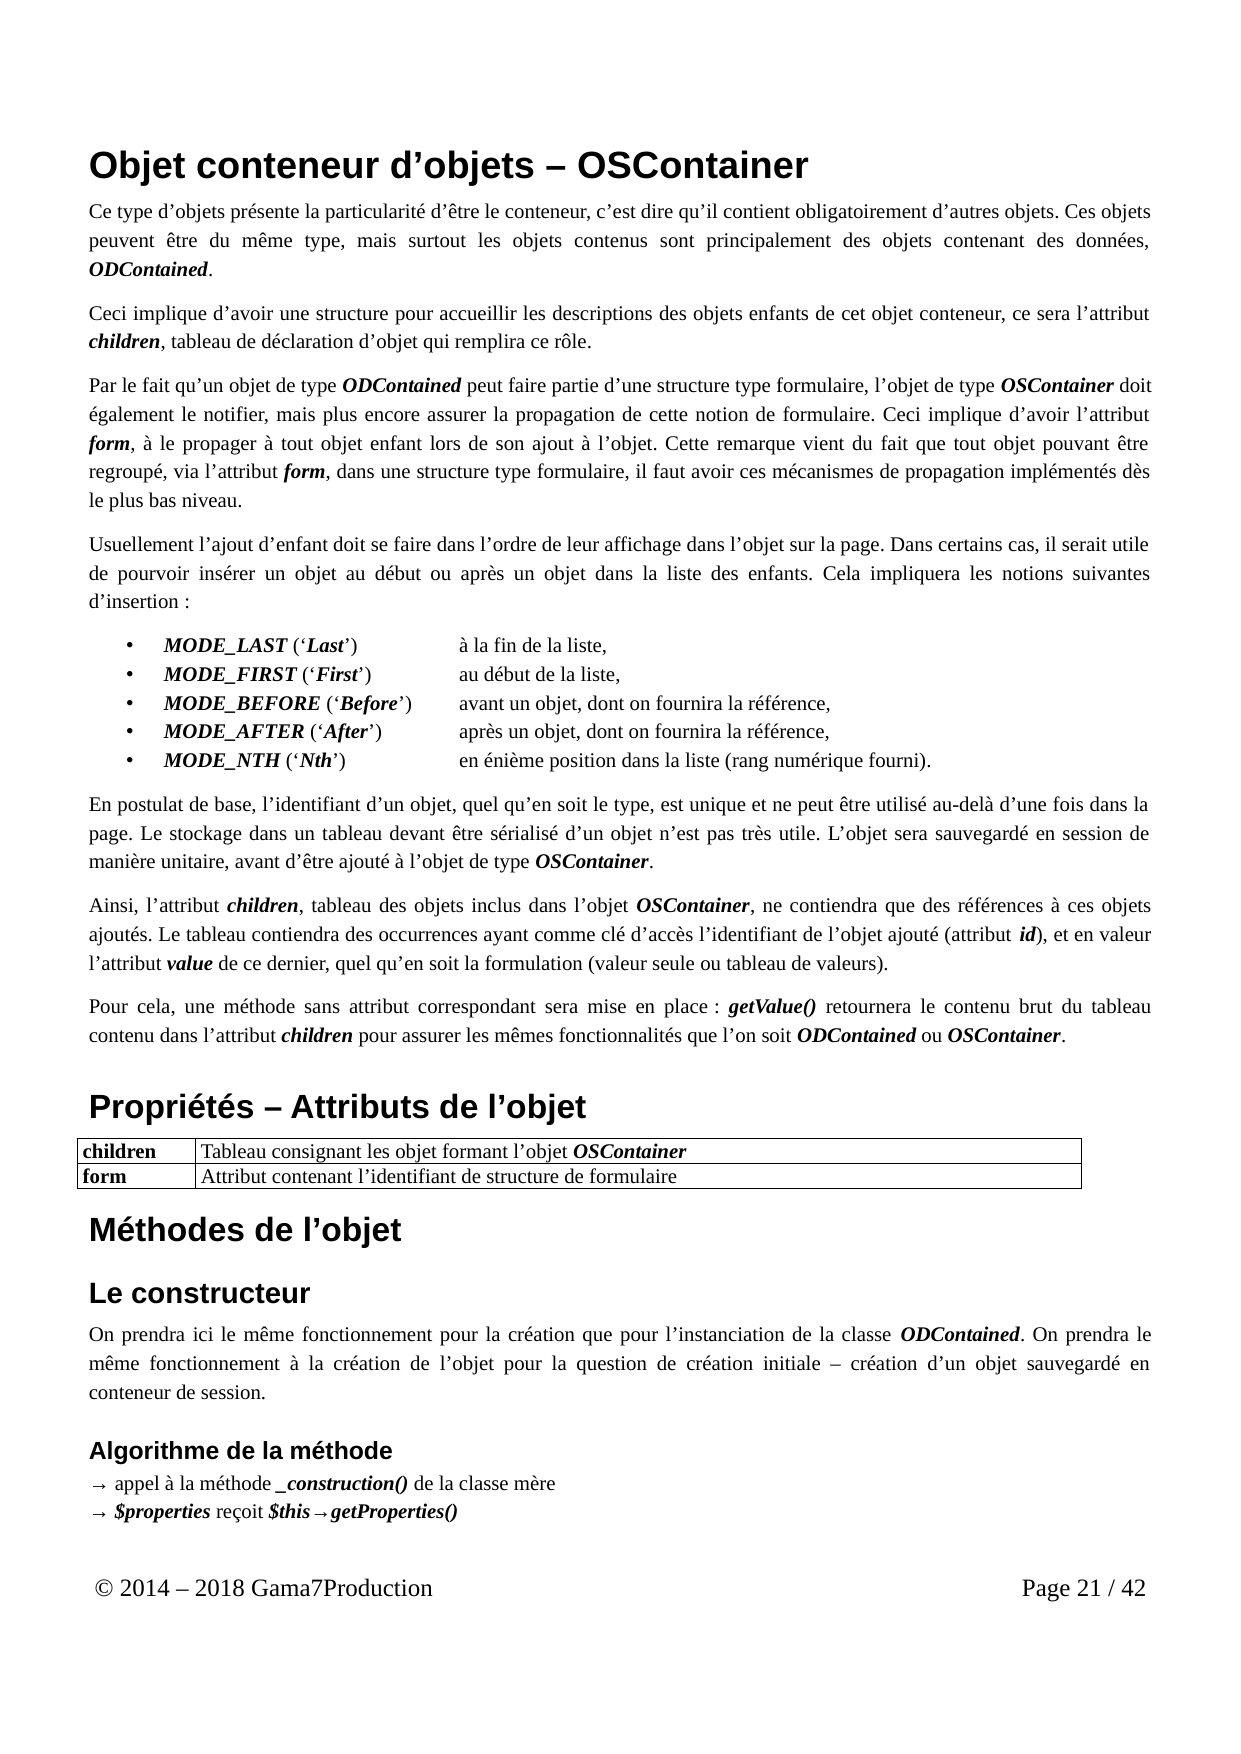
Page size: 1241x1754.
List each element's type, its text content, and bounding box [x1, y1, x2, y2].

text On prendra ici le même fonctionnement pour la création que pour l’instanciation de la classe ODContained. On prendra le même fonctionnement à la création de l’objet pour la question de création initiale – création d’un objet sauvegardé en conteneur de session. [88, 1322, 1152, 1404]
table_header children [78, 1139, 195, 1163]
subtitle Propriétés – Attributs de l’objet [88, 1087, 1152, 1126]
subtitle Objet conteneur d’objets – OSContainer [88, 143, 1152, 187]
list MODE_NTH (‘Nth’) en énième position dans la liste (rang numérique fourni). [126, 748, 1152, 772]
text Ceci implique d’avoir une structure pour accueillir les descriptions des objets enfants de cet objet conteneur, ce sera l’attribut children, tableau de déclaration d’objet qui remplira ce rôle. [88, 300, 1152, 353]
list MODE_LAST (‘Last’) à la fin de la liste, [126, 633, 1152, 657]
subtitle Algorithme de la méthode [88, 1436, 1152, 1464]
table_cell form [78, 1164, 195, 1188]
text → appel à la méthode _construction() de la classe mère [88, 1471, 1152, 1495]
text Par le fait qu’un objet de type ODContained peut faire partie d’une structure type formulaire, l’objet de type OSContainer doit également le notifier, mais plus encore assurer la propagation de cette notion de formulaire. Ceci implique d’avoir l’attribut form, à le propager à tout objet enfant lors de son ajout à l’objet. Cette remarque vient du fait que tout objet pouvant être regroupé, via l’attribut form, dans une structure type formulaire, il faut avoir ces mécanismes de propagation implémentés dès le plus bas niveau. [88, 373, 1152, 512]
text Ce type d’objets présente la particularité d’être le conteneur, c’est dire qu’il contient obligatoirement d’autres objets. Ces objets peuvent être du même type, mais surtout les objets contenus sont principalement des objets contenant des données, ODContained. [88, 199, 1152, 281]
text Pour cela, une méthode sans attribut correspondant sera mise en place : getValue() retournera le contenu brut du tableau contenu dans l’attribut children pour assurer les mêmes fonctionnalités que l’on soit ODContained ou OSContainer. [88, 994, 1152, 1047]
list MODE_AFTER (‘After’) après un objet, dont on fournira la référence, [126, 719, 1152, 743]
subtitle Le constructeur [88, 1276, 1152, 1310]
text → $properties reçoit $this→getProperties() [88, 1499, 1152, 1523]
table_cell Attribut contenant l’identifiant de structure de formulaire [196, 1164, 1081, 1188]
list MODE_FIRST (‘First’) au début de la liste, [126, 662, 1152, 686]
list MODE_BEFORE (‘Before’) avant un objet, dont on fournira la référence, [126, 690, 1152, 714]
text En postulat de base, l’identifiant d’un objet, quel qu’en soit le type, est unique et ne peut être utilisé au-delà d’une fois dans la page. Le stockage dans un tableau devant être sérialisé d’un objet n’est pas très utile. L’objet sera sauvegardé en session de manière unitaire, avant d’être ajouté à l’objet de type OSContainer. [88, 792, 1152, 873]
subtitle Méthodes de l’objet [88, 1210, 1152, 1249]
text Ainsi, l’attribut children, tableau des objets inclus dans l’objet OSContainer, ne contiendra que des références à ces objets ajoutés. Le tableau contiendra des occurrences ayant comme clé d’accès l’identifiant de l’objet ajouté (attribut id), et en valeur l’attribut value de ce dernier, quel qu’en soit la formulation (valeur seule ou tableau de valeurs). [88, 893, 1152, 974]
text Usuellement l’ajout d’enfant doit se faire dans l’ordre de leur affichage dans l’objet sur la page. Dans certains cas, il serait utile de pourvoir insérer un objet au début ou après un objet dans la liste des enfants. Cela impliquera les notions suivantes d’insertion : [88, 532, 1152, 613]
table_header Tableau consignant les objet formant l’objet OSContainer [196, 1139, 1081, 1163]
